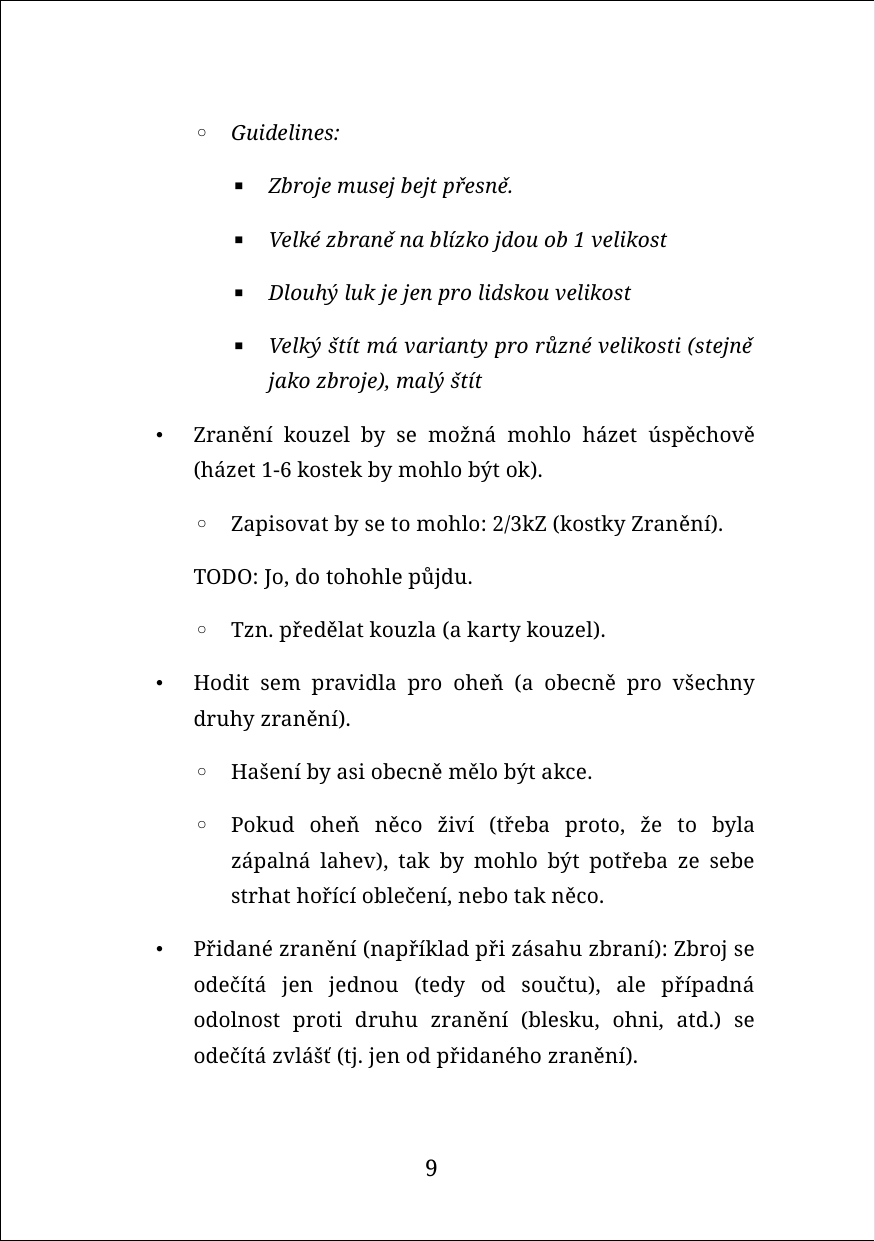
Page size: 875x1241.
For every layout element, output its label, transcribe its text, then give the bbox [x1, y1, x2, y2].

list Hodit sem pravidla pro oheň (a obecně pro všechny druhy zranění). [156, 668, 756, 732]
list Přidané zranění (například při zásahu zbraní): Zbroj se odečítá jen jednou (tedy od součtu), ale případná odolnost proti druhu zranění (blesku, ohni, atd.) se odečítá zvlášť (tj. jen od přidaného zranění). [156, 934, 756, 1069]
list Zranění kouzel by se možná mohlo házet úspěchově (házet 1-6 kostek by mohlo být ok). [156, 420, 756, 484]
list TODO: Jo, do tohohle půjdu. [156, 562, 756, 590]
list Pokud oheň něco živí (třeba proto, že to byla zápalná lahev), tak by mohlo být potřeba ze sebe strhat hořící oblečení, nebo tak něco. [193, 810, 756, 910]
list Velké zbraně na blízko jdou ob 1 velikost [231, 225, 756, 253]
list Zbroje musej bejt přesně. [231, 171, 756, 200]
list Tzn. předělat kouzla (a karty kouzel). [193, 615, 756, 643]
list Guidelines: [193, 118, 756, 147]
list Velký štít má varianty pro různé velikosti (stejně jako zbroje), malý štít [231, 331, 756, 395]
list Hašení by asi obecně mělo být akce. [193, 757, 756, 786]
list Dlouhý luk je jen pro lidskou velikost [231, 278, 756, 306]
list Zapisovat by se to mohlo: 2/3kZ (kostky Zranění). [193, 509, 756, 537]
